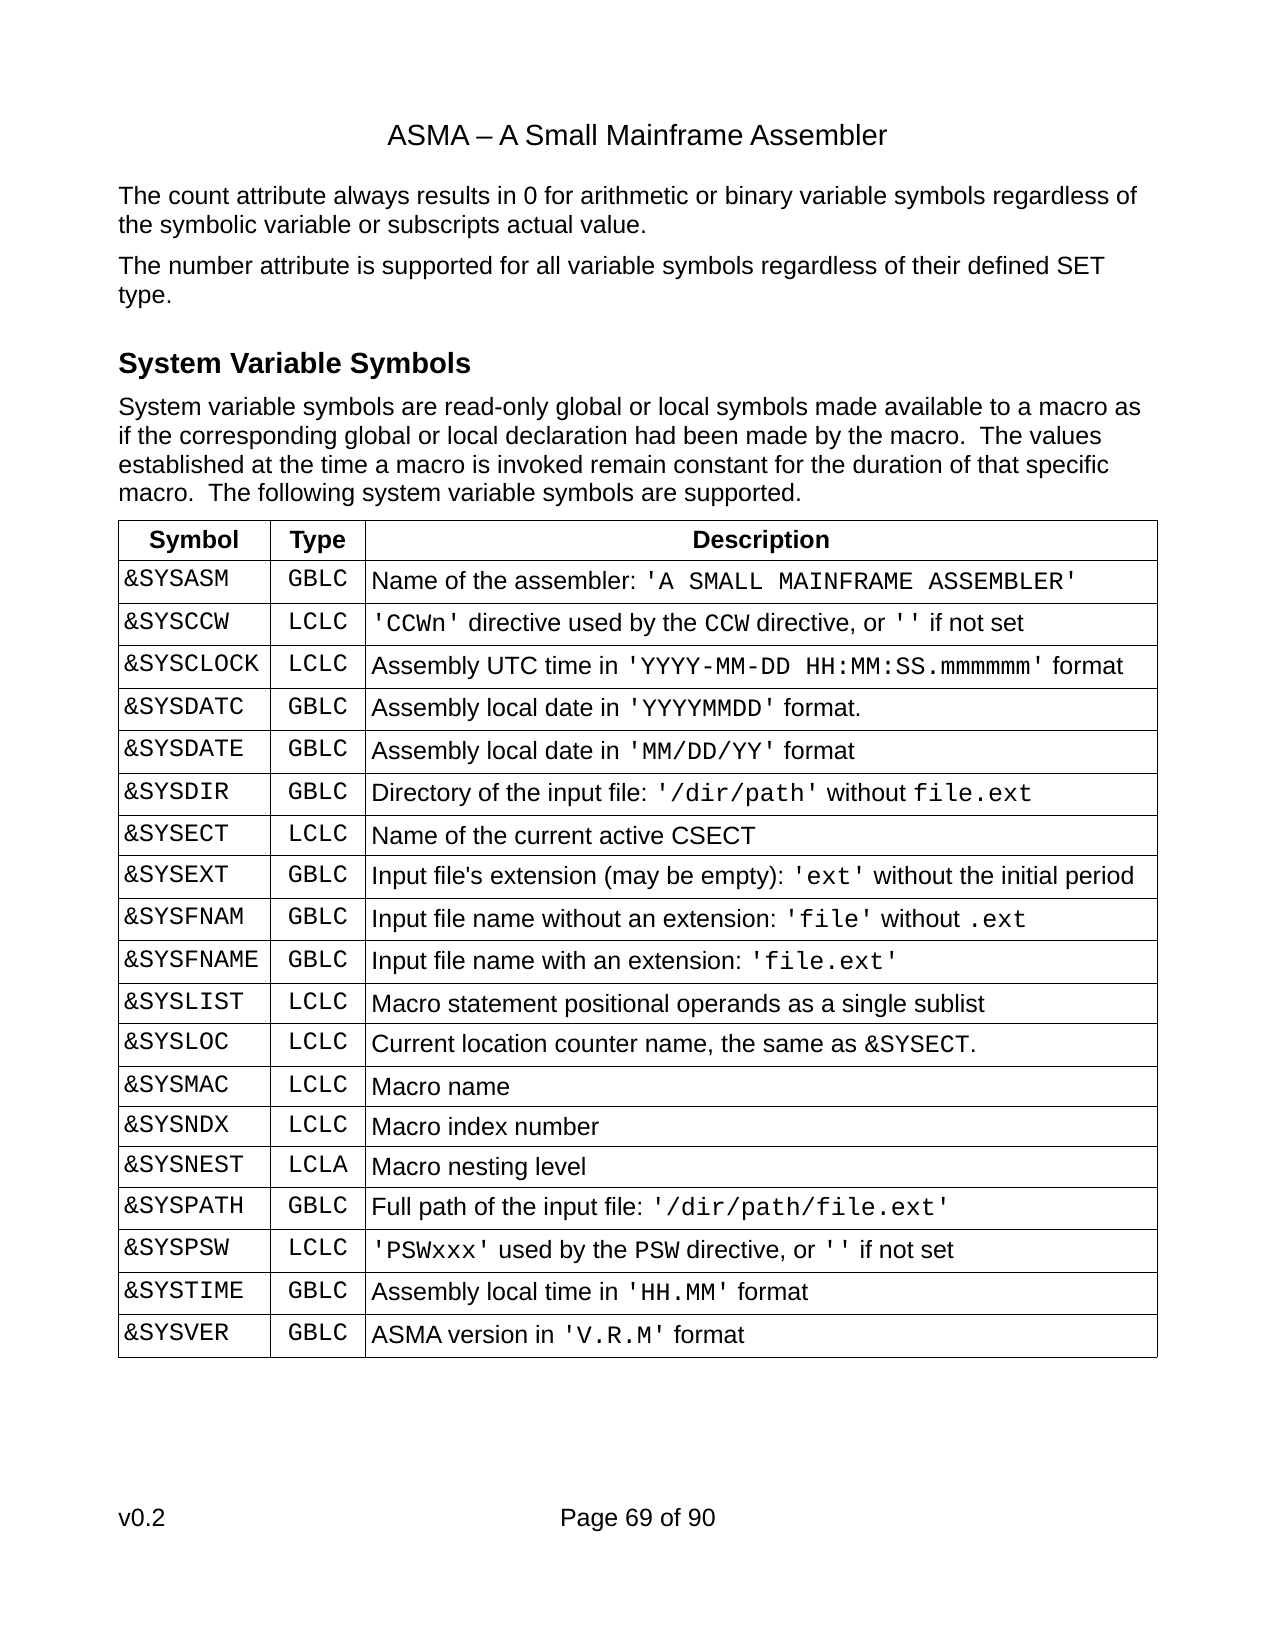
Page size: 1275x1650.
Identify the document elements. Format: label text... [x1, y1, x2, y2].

table_cell Assembly local date in 'MM/DD/YY' format [366, 731, 1157, 772]
table_cell &SYSFNAME [119, 941, 270, 983]
table_cell &SYSDATC [119, 689, 270, 730]
table_cell GBLC [271, 1315, 365, 1357]
table_cell GBLC [271, 899, 365, 940]
table_cell Name of the assembler: 'A SMALL MAINFRAME ASSEMBLER' [366, 561, 1157, 602]
table_cell &SYSASM [119, 561, 270, 602]
table_cell &SYSNEST [119, 1147, 270, 1187]
table_cell &SYSTIME [119, 1273, 270, 1314]
table_cell 'PSWxxx' used by the PSW directive, or '' if not set [366, 1230, 1157, 1272]
table_cell Current location counter name, the same as &SYSECT. [366, 1024, 1157, 1066]
table_cell &SYSCCW [119, 604, 270, 645]
table_header Type [271, 521, 365, 560]
table_cell Assembly local time in 'HH.MM' format [366, 1273, 1157, 1314]
table_cell &SYSDIR [119, 774, 270, 815]
table_cell Input file name with an extension: 'file.ext' [366, 941, 1157, 983]
table_cell &SYSLIST [119, 984, 270, 1023]
table_cell Full path of the input file: '/dir/path/file.ext' [366, 1188, 1157, 1229]
table_cell ASMA version in 'V.R.M' format [366, 1315, 1157, 1357]
table_cell LCLC [271, 1107, 365, 1146]
table_cell &SYSEXT [119, 856, 270, 898]
table_cell GBLC [271, 941, 365, 983]
subtitle System Variable Symbols [118, 346, 1157, 380]
table_cell LCLC [271, 1230, 365, 1272]
table_cell GBLC [271, 561, 365, 602]
table_cell 'CCWn' directive used by the CCW directive, or '' if not set [366, 604, 1157, 645]
table_cell Input file name without an extension: 'file' without .ext [366, 899, 1157, 940]
table_cell Input file's extension (may be empty): 'ext' without the initial period [366, 856, 1157, 898]
table_cell &SYSPATH [119, 1188, 270, 1229]
table_cell Assembly UTC time in 'YYYY-MM-DD HH:MM:SS.mmmmmm' format [366, 646, 1157, 687]
table_cell &SYSVER [119, 1315, 270, 1357]
table_cell &SYSFNAM [119, 899, 270, 940]
table_cell LCLC [271, 1067, 365, 1106]
table_cell Macro nesting level [366, 1147, 1157, 1187]
table_cell Macro name [366, 1067, 1157, 1106]
table_cell LCLC [271, 1024, 365, 1066]
table_header Symbol [119, 521, 270, 560]
table_cell &SYSMAC [119, 1067, 270, 1106]
table_cell &SYSLOC [119, 1024, 270, 1066]
table_cell Macro index number [366, 1107, 1157, 1146]
table_cell LCLC [271, 816, 365, 855]
table_cell GBLC [271, 731, 365, 772]
table_cell &SYSECT [119, 816, 270, 855]
text The number attribute is supported for all variable symbols regardless of their defined SET type. [118, 251, 1157, 309]
table_cell GBLC [271, 1188, 365, 1229]
table_cell LCLA [271, 1147, 365, 1187]
text System variable symbols are read-only global or local symbols made available to a macro as if the corresponding global or local declaration had been made by the macro. The values established at the time a macro is invoked remain constant for the duration of that specific macro. The following system variable symbols are supported. [118, 392, 1157, 507]
text The count attribute always results in 0 for arithmetic or binary variable symbols regardless of the symbolic variable or subscripts actual value. [118, 181, 1157, 239]
table_cell &SYSPSW [119, 1230, 270, 1272]
table_cell Directory of the input file: '/dir/path' without file.ext [366, 774, 1157, 815]
table_cell GBLC [271, 1273, 365, 1314]
table_cell GBLC [271, 689, 365, 730]
table_header Description [366, 521, 1157, 560]
table_cell LCLC [271, 984, 365, 1023]
table_cell Name of the current active CSECT [366, 816, 1157, 855]
table_cell Assembly local date in 'YYYYMMDD' format. [366, 689, 1157, 730]
table_cell LCLC [271, 604, 365, 645]
table_cell &SYSCLOCK [119, 646, 270, 687]
table_cell &SYSDATE [119, 731, 270, 772]
table_cell GBLC [271, 774, 365, 815]
table_cell &SYSNDX [119, 1107, 270, 1146]
table_cell Macro statement positional operands as a single sublist [366, 984, 1157, 1023]
table_cell GBLC [271, 856, 365, 898]
table_cell LCLC [271, 646, 365, 687]
